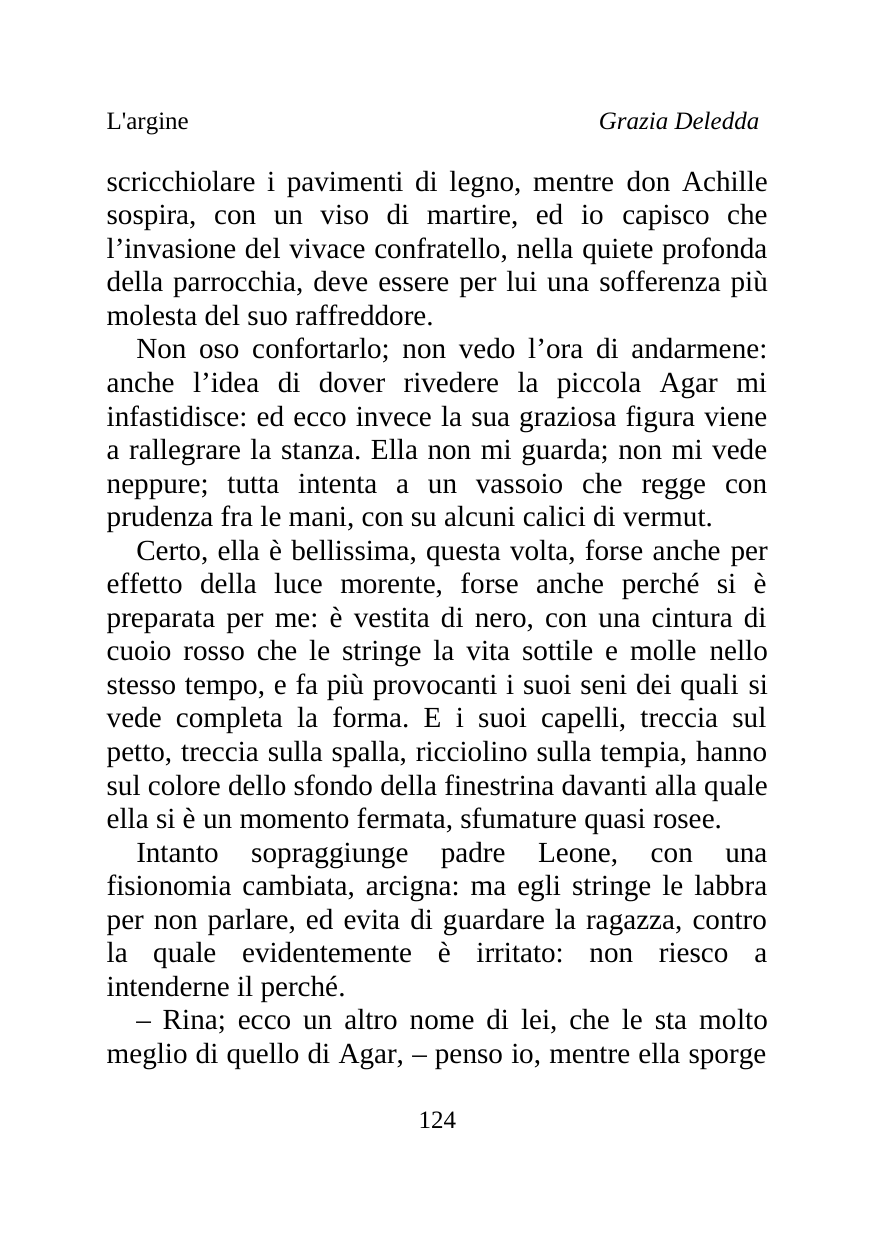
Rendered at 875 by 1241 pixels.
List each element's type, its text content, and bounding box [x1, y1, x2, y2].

text – Rina; ecco un altro nome di lei, che le sta molto meglio di quello di Agar, – penso io, mentre ella sporge [106, 1002, 768, 1069]
text Intanto sopraggiunge padre Leone, con una fisionomia cambiata, arcigna: ma egli stringe le labbra per non parlare, ed evita di guardare la ragazza, contro la quale evidentemente è irritato: non riesco a intenderne il perché. [106, 835, 768, 1002]
text Certo, ella è bellissima, questa volta, forse anche per effetto della luce morente, forse anche perché si è preparata per me: è vestita di nero, con una cintura di cuoio rosso che le stringe la vita sottile e molle nello stesso tempo, e fa più provocanti i suoi seni dei quali si vede completa la forma. E i suoi capelli, treccia sul petto, treccia sulla spalla, ricciolino sulla tempia, hanno sul colore dello sfondo della finestrina davanti alla quale ella si è un momento fermata, sfumature quasi rosee. [106, 533, 768, 835]
text Non oso confortarlo; non vedo l’ora di andarmene: anche l’idea di dover rivedere la piccola Agar mi infastidisce: ed ecco invece la sua graziosa figura viene a rallegrare la stanza. Ella non mi guarda; non mi vede neppure; tutta intenta a un vassoio che regge con prudenza fra le mani, con su alcuni calici di vermut. [106, 332, 768, 533]
text scricchiolare i pavimenti di legno, mentre don Achille sospira, con un viso di martire, ed io capisco che l’invasione del vivace confratello, nella quiete profonda della parrocchia, deve essere per lui una sofferenza più molesta del suo raffreddore. [106, 164, 768, 332]
